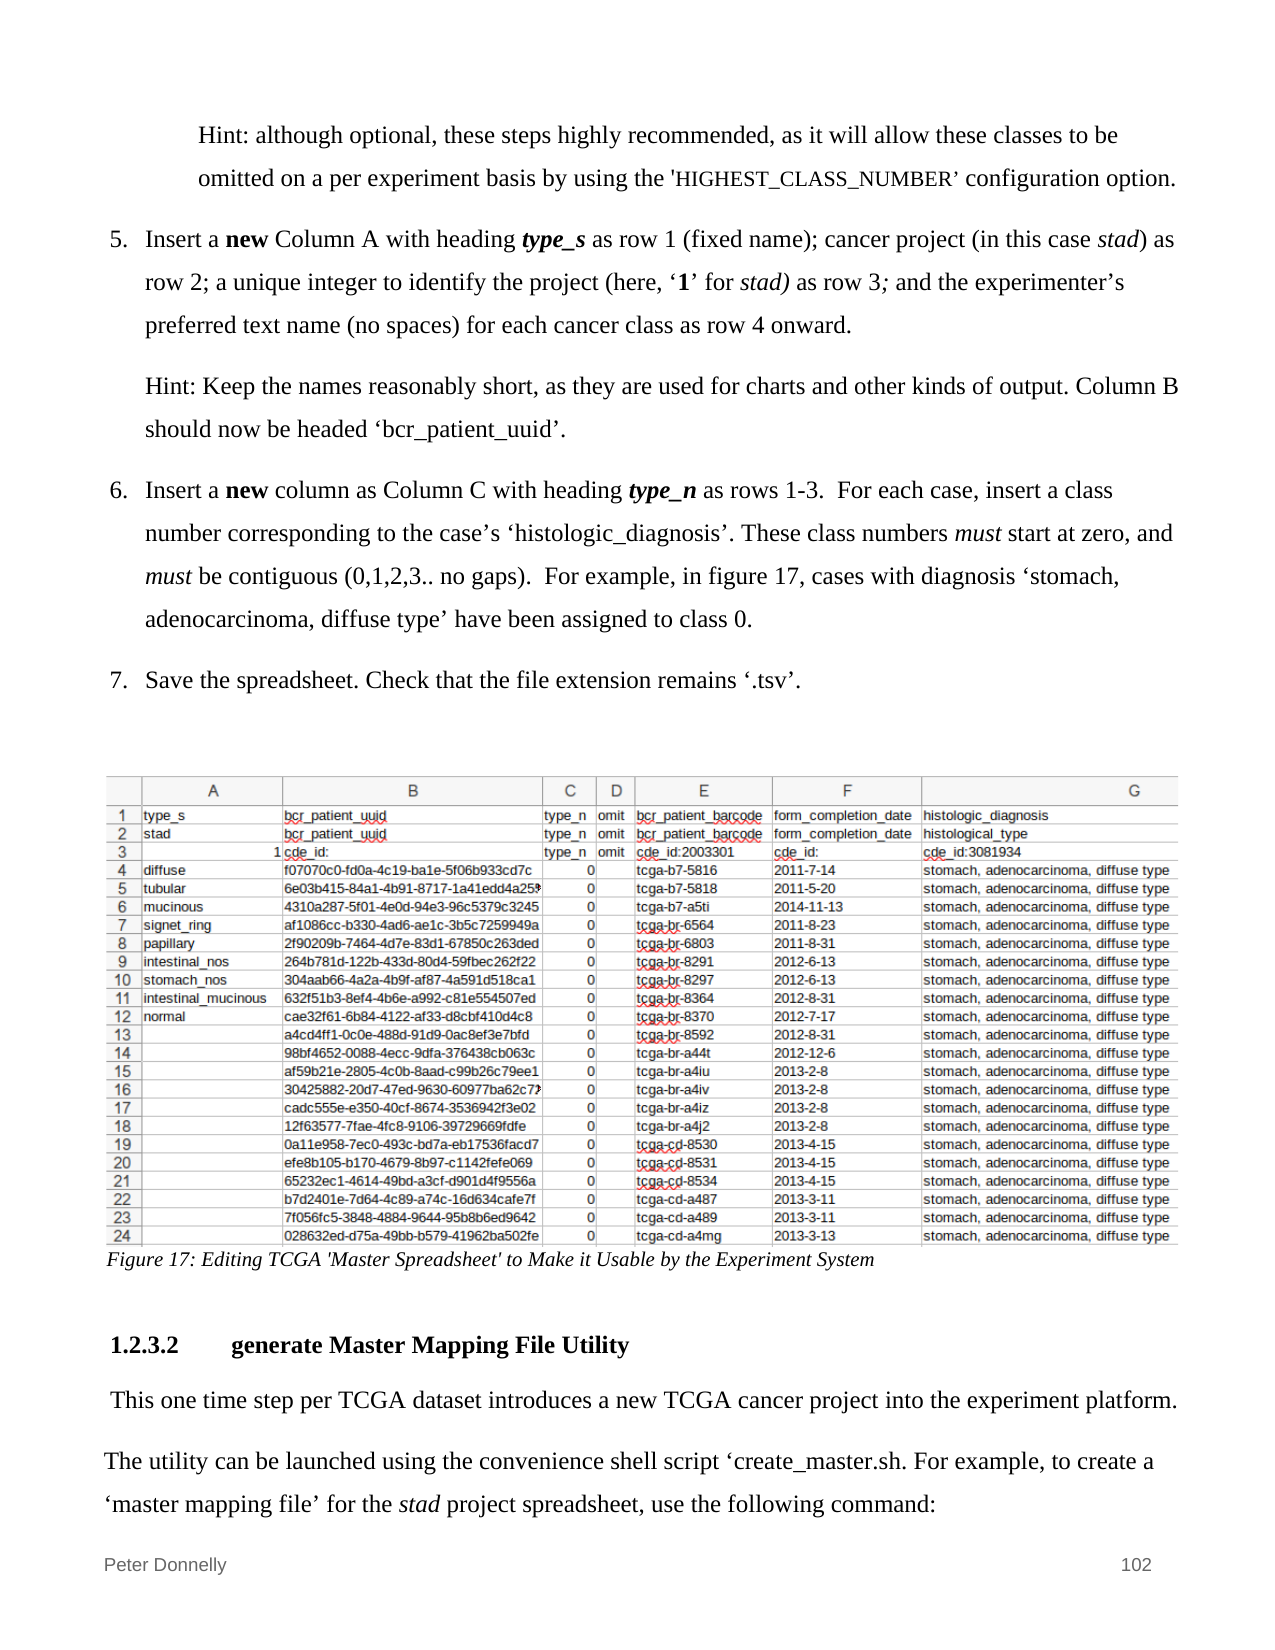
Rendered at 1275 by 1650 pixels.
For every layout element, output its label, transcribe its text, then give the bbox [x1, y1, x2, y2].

text Figure 17: Editing TCGA 'Master Spreadsheet' to Make it Usable by the Experiment System [106, 1247, 1178, 1271]
list Hint: although optional, these steps highly recommended, as it will allow these classes to be omitted on a per experiment basis by using the 'HIGHEST_CLASS_NUMBER’ configuration option. [162, 120, 1181, 192]
text This one time step per TCGA dataset introduces a new TCGA cancer project into the experiment platform. [103, 1385, 1181, 1414]
list Insert a new Column A with heading type_s as row 1 (fixed name); cancer project (in this case stad) as row 2; a unique integer to identify the project (here, ‘1’ for stad) as row 3; and the experimenter’s preferred text name (no spaces) for each cancer class as row 4 onward. [109, 224, 1181, 339]
text The utility can be launched using the convenience shell script ‘create_master.sh. For example, to create a ‘master mapping file’ for the stad project spreadsheet, use the following command: [103, 1446, 1181, 1518]
picture [106, 776, 1179, 1247]
list Insert a new column as Column C with heading type_n as rows 1-3. For each case, insert a class number corresponding to the case’s ‘histologic_diagnosis’. These class numbers must start at zero, and must be contiguous (0,1,2,3.. no gaps). For example, in figure 17, cases with diagnosis ‘stomach, adenocarcinoma, diffuse type’ have been assigned to class 0. [109, 475, 1181, 633]
list Save the spreadsheet. Check that the file extension remains ‘.tsv’. [109, 665, 1181, 694]
subtitle generate Master Mapping File Utility [103, 746, 1181, 1359]
list Hint: Keep the names reasonably short, as they are used for charts and other kinds of output. Column B should now be headed ‘bcr_patient_uuid’. [109, 371, 1181, 443]
